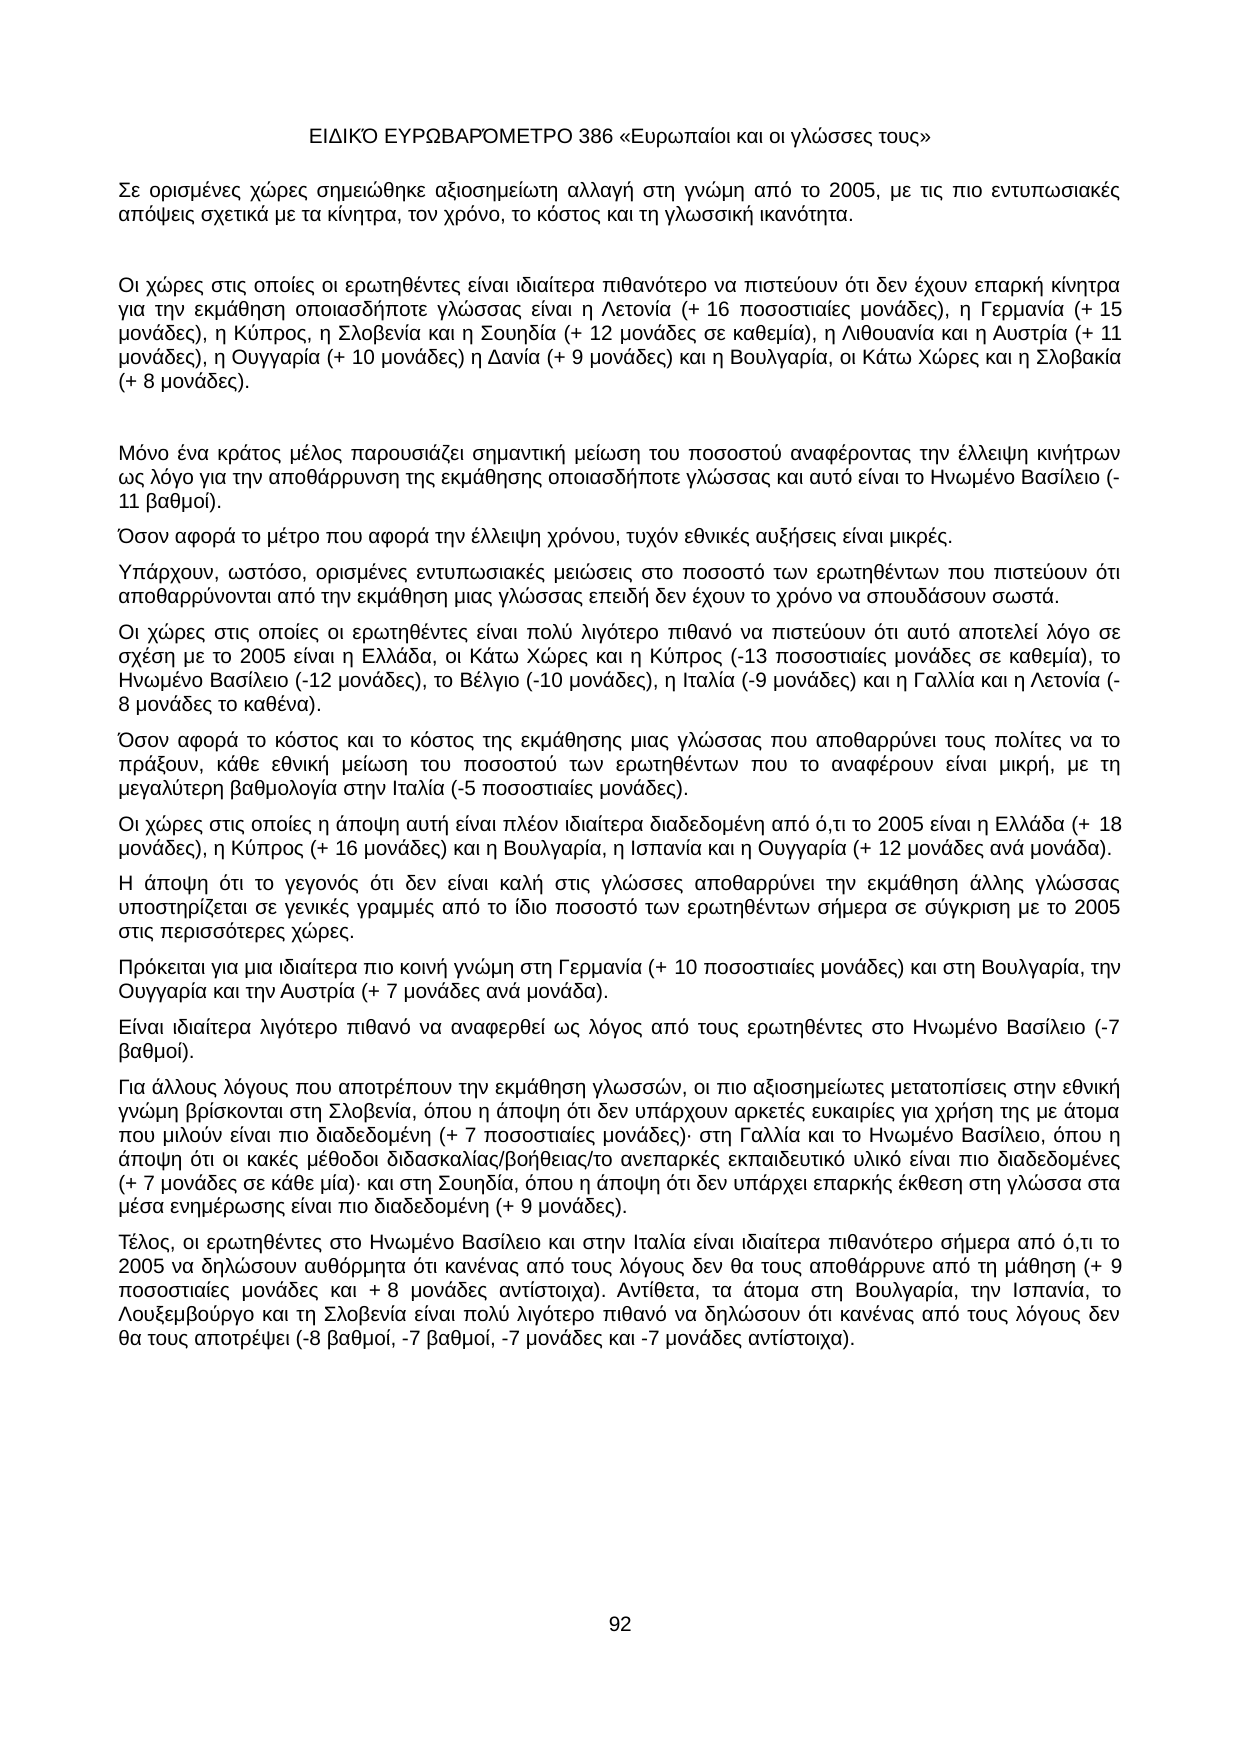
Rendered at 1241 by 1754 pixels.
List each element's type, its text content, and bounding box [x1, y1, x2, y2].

text Υπάρχουν, ωστόσο, ορισμένες εντυπωσιακές μειώσεις στο ποσοστό των ερωτηθέντων που πιστεύουν ότι αποθαρρύνονται από την εκμάθηση μιας γλώσσας επειδή δεν έχουν το χρόνο να σπουδάσουν σωστά. [118, 560, 1122, 608]
text Σε ορισμένες χώρες σημειώθηκε αξιοσημείωτη αλλαγή στη γνώμη από το 2005, με τις πιο εντυπωσιακές απόψεις σχετικά με τα κίνητρα, τον χρόνο, το κόστος και τη γλωσσική ικανότητα. [118, 177, 1122, 225]
text Οι χώρες στις οποίες οι ερωτηθέντες είναι πολύ λιγότερο πιθανό να πιστεύουν ότι αυτό αποτελεί λόγο σε σχέση με το 2005 είναι η Ελλάδα, οι Κάτω Χώρες και η Κύπρος (-13 ποσοστιαίες μονάδες σε καθεμία), το Ηνωμένο Βασίλειο (-12 μονάδες), το Βέλγιο (-10 μονάδες), η Ιταλία (-9 μονάδες) και η Γαλλία και η Λετονία (-8 μονάδες το καθένα). [118, 620, 1122, 716]
text Όσον αφορά το κόστος και το κόστος της εκμάθησης μιας γλώσσας που αποθαρρύνει τους πολίτες να το πράξουν, κάθε εθνική μείωση του ποσοστού των ερωτηθέντων που το αναφέρουν είναι μικρή, με τη μεγαλύτερη βαθμολογία στην Ιταλία (-5 ποσοστιαίες μονάδες). [118, 728, 1122, 799]
text Οι χώρες στις οποίες η άποψη αυτή είναι πλέον ιδιαίτερα διαδεδομένη από ό,τι το 2005 είναι η Ελλάδα (+ 18 μονάδες), η Κύπρος (+ 16 μονάδες) και η Βουλγαρία, η Ισπανία και η Ουγγαρία (+ 12 μονάδες ανά μονάδα). [118, 811, 1122, 859]
text Για άλλους λόγους που αποτρέπουν την εκμάθηση γλωσσών, οι πιο αξιοσημείωτες μετατοπίσεις στην εθνική γνώμη βρίσκονται στη Σλοβενία, όπου η άποψη ότι δεν υπάρχουν αρκετές ευκαιρίες για χρήση της με άτομα που μιλούν είναι πιο διαδεδομένη (+ 7 ποσοστιαίες μονάδες)· στη Γαλλία και το Ηνωμένο Βασίλειο, όπου η άποψη ότι οι κακές μέθοδοι διδασκαλίας/βοήθειας/το ανεπαρκές εκπαιδευτικό υλικό είναι πιο διαδεδομένες (+ 7 μονάδες σε κάθε μία)· και στη Σουηδία, όπου η άποψη ότι δεν υπάρχει επαρκής έκθεση στη γλώσσα στα μέσα ενημέρωσης είναι πιο διαδεδομένη (+ 9 μονάδες). [118, 1074, 1122, 1218]
text Μόνο ένα κράτος μέλος παρουσιάζει σημαντική μείωση του ποσοστού αναφέροντας την έλλειψη κινήτρων ως λόγο για την αποθάρρυνση της εκμάθησης οποιασδήποτε γλώσσας και αυτό είναι το Ηνωμένο Βασίλειο (-11 βαθμοί). [118, 441, 1122, 512]
text Η άποψη ότι το γεγονός ότι δεν είναι καλή στις γλώσσες αποθαρρύνει την εκμάθηση άλλης γλώσσας υποστηρίζεται σε γενικές γραμμές από το ίδιο ποσοστό των ερωτηθέντων σήμερα σε σύγκριση με το 2005 στις περισσότερες χώρες. [118, 871, 1122, 943]
text Τέλος, οι ερωτηθέντες στο Ηνωμένο Βασίλειο και στην Ιταλία είναι ιδιαίτερα πιθανότερο σήμερα από ό,τι το 2005 να δηλώσουν αυθόρμητα ότι κανένας από τους λόγους δεν θα τους αποθάρρυνε από τη μάθηση (+ 9 ποσοστιαίες μονάδες και + 8 μονάδες αντίστοιχα). Αντίθετα, τα άτομα στη Βουλγαρία, την Ισπανία, το Λουξεμβούργο και τη Σλοβενία είναι πολύ λιγότερο πιθανό να δηλώσουν ότι κανένας από τους λόγους δεν θα τους αποτρέψει (-8 βαθμοί, -7 βαθμοί, -7 μονάδες και -7 μονάδες αντίστοιχα). [118, 1230, 1122, 1350]
text Πρόκειται για μια ιδιαίτερα πιο κοινή γνώμη στη Γερμανία (+ 10 ποσοστιαίες μονάδες) και στη Βουλγαρία, την Ουγγαρία και την Αυστρία (+ 7 μονάδες ανά μονάδα). [118, 955, 1122, 1003]
text Είναι ιδιαίτερα λιγότερο πιθανό να αναφερθεί ως λόγος από τους ερωτηθέντες στο Ηνωμένο Βασίλειο (-7 βαθμοί). [118, 1015, 1122, 1063]
text Όσον αφορά το μέτρο που αφορά την έλλειψη χρόνου, τυχόν εθνικές αυξήσεις είναι μικρές. [118, 524, 1122, 548]
text Οι χώρες στις οποίες οι ερωτηθέντες είναι ιδιαίτερα πιθανότερο να πιστεύουν ότι δεν έχουν επαρκή κίνητρα για την εκμάθηση οποιασδήποτε γλώσσας είναι η Λετονία (+ 16 ποσοστιαίες μονάδες), η Γερμανία (+ 15 μονάδες), η Κύπρος, η Σλοβενία και η Σουηδία (+ 12 μονάδες σε καθεμία), η Λιθουανία και η Αυστρία (+ 11 μονάδες), η Ουγγαρία (+ 10 μονάδες) η Δανία (+ 9 μονάδες) και η Βουλγαρία, οι Κάτω Χώρες και η Σλοβακία (+ 8 μονάδες). [118, 273, 1122, 393]
